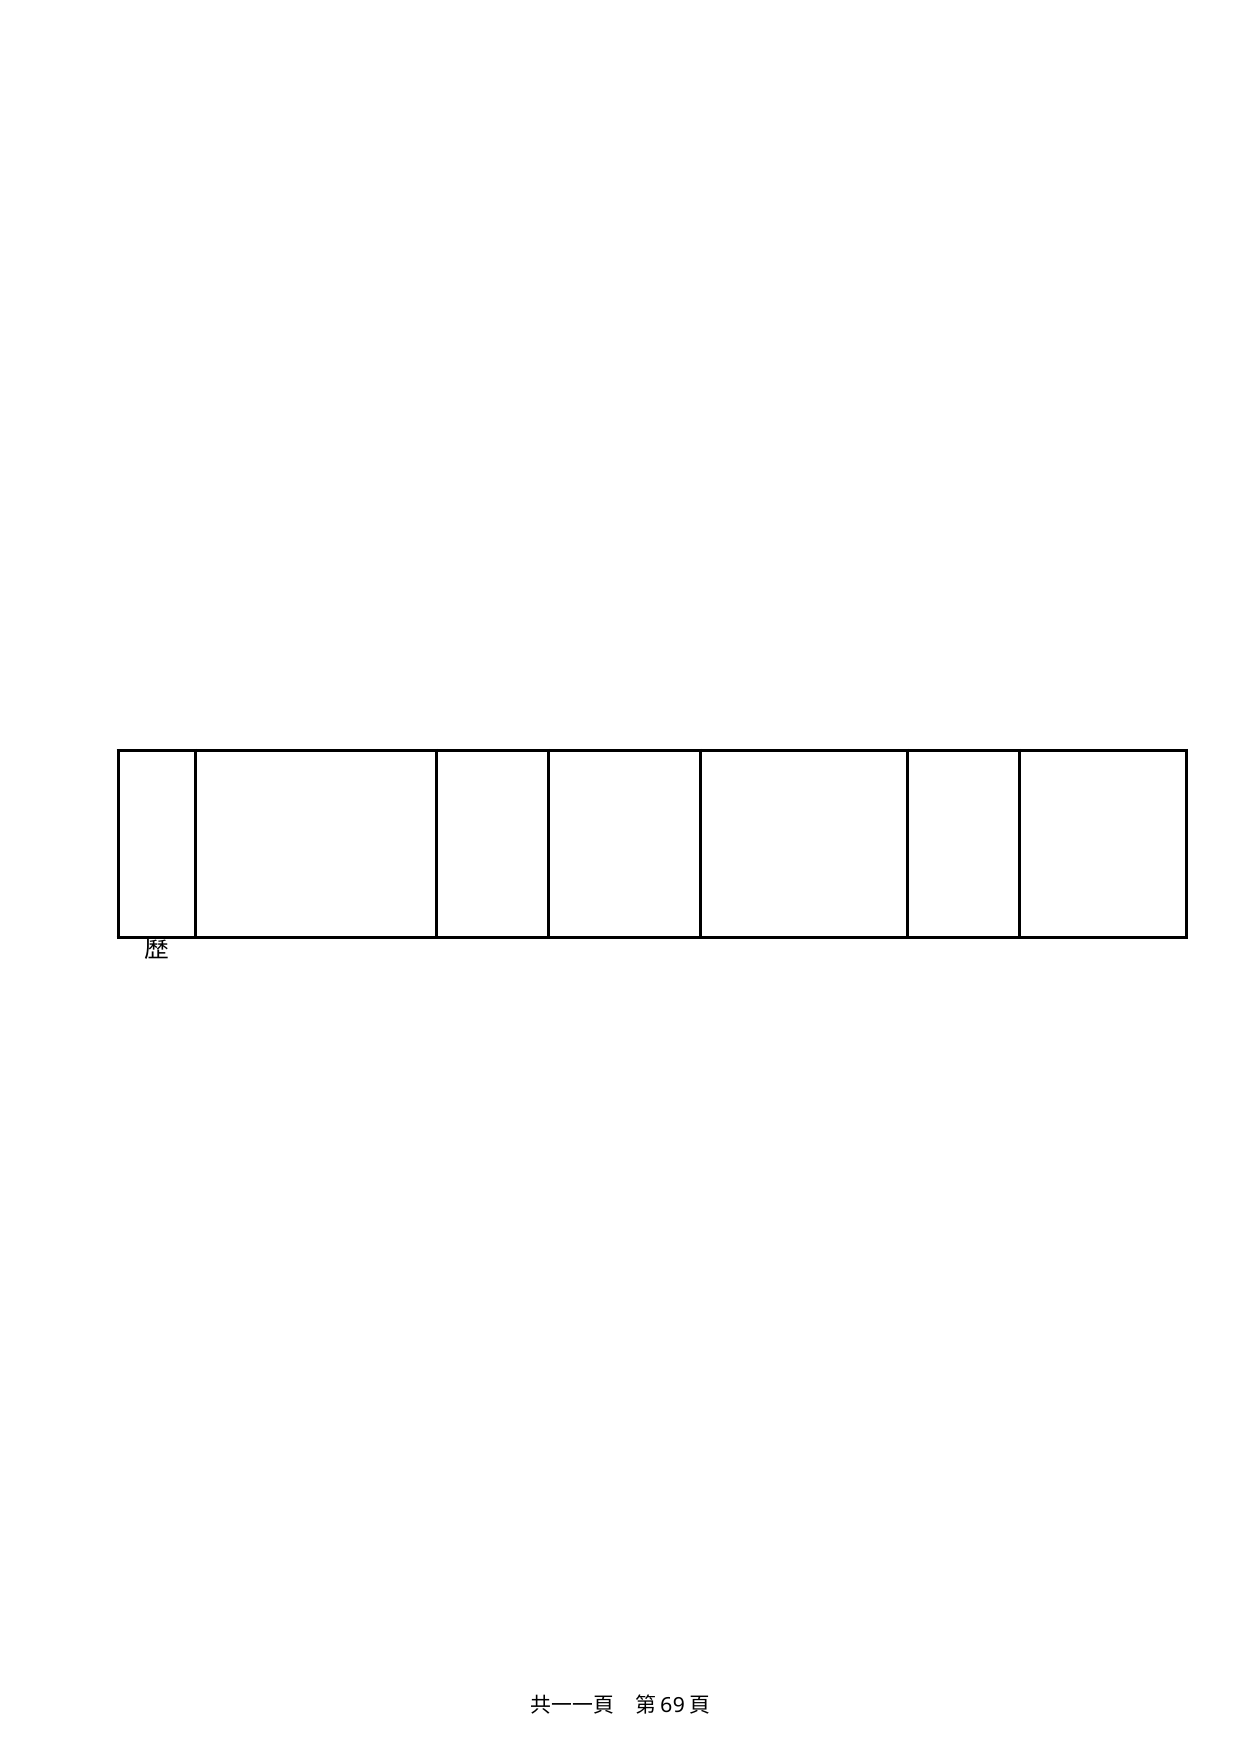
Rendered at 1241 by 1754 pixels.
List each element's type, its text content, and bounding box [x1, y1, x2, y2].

table_cell 經 歷 [120, 752, 194, 936]
table_cell [1021, 752, 1185, 936]
table_cell [550, 752, 699, 936]
table_cell [909, 752, 1018, 936]
table_cell [438, 752, 547, 936]
table_cell [197, 752, 435, 936]
table_cell [702, 752, 906, 936]
